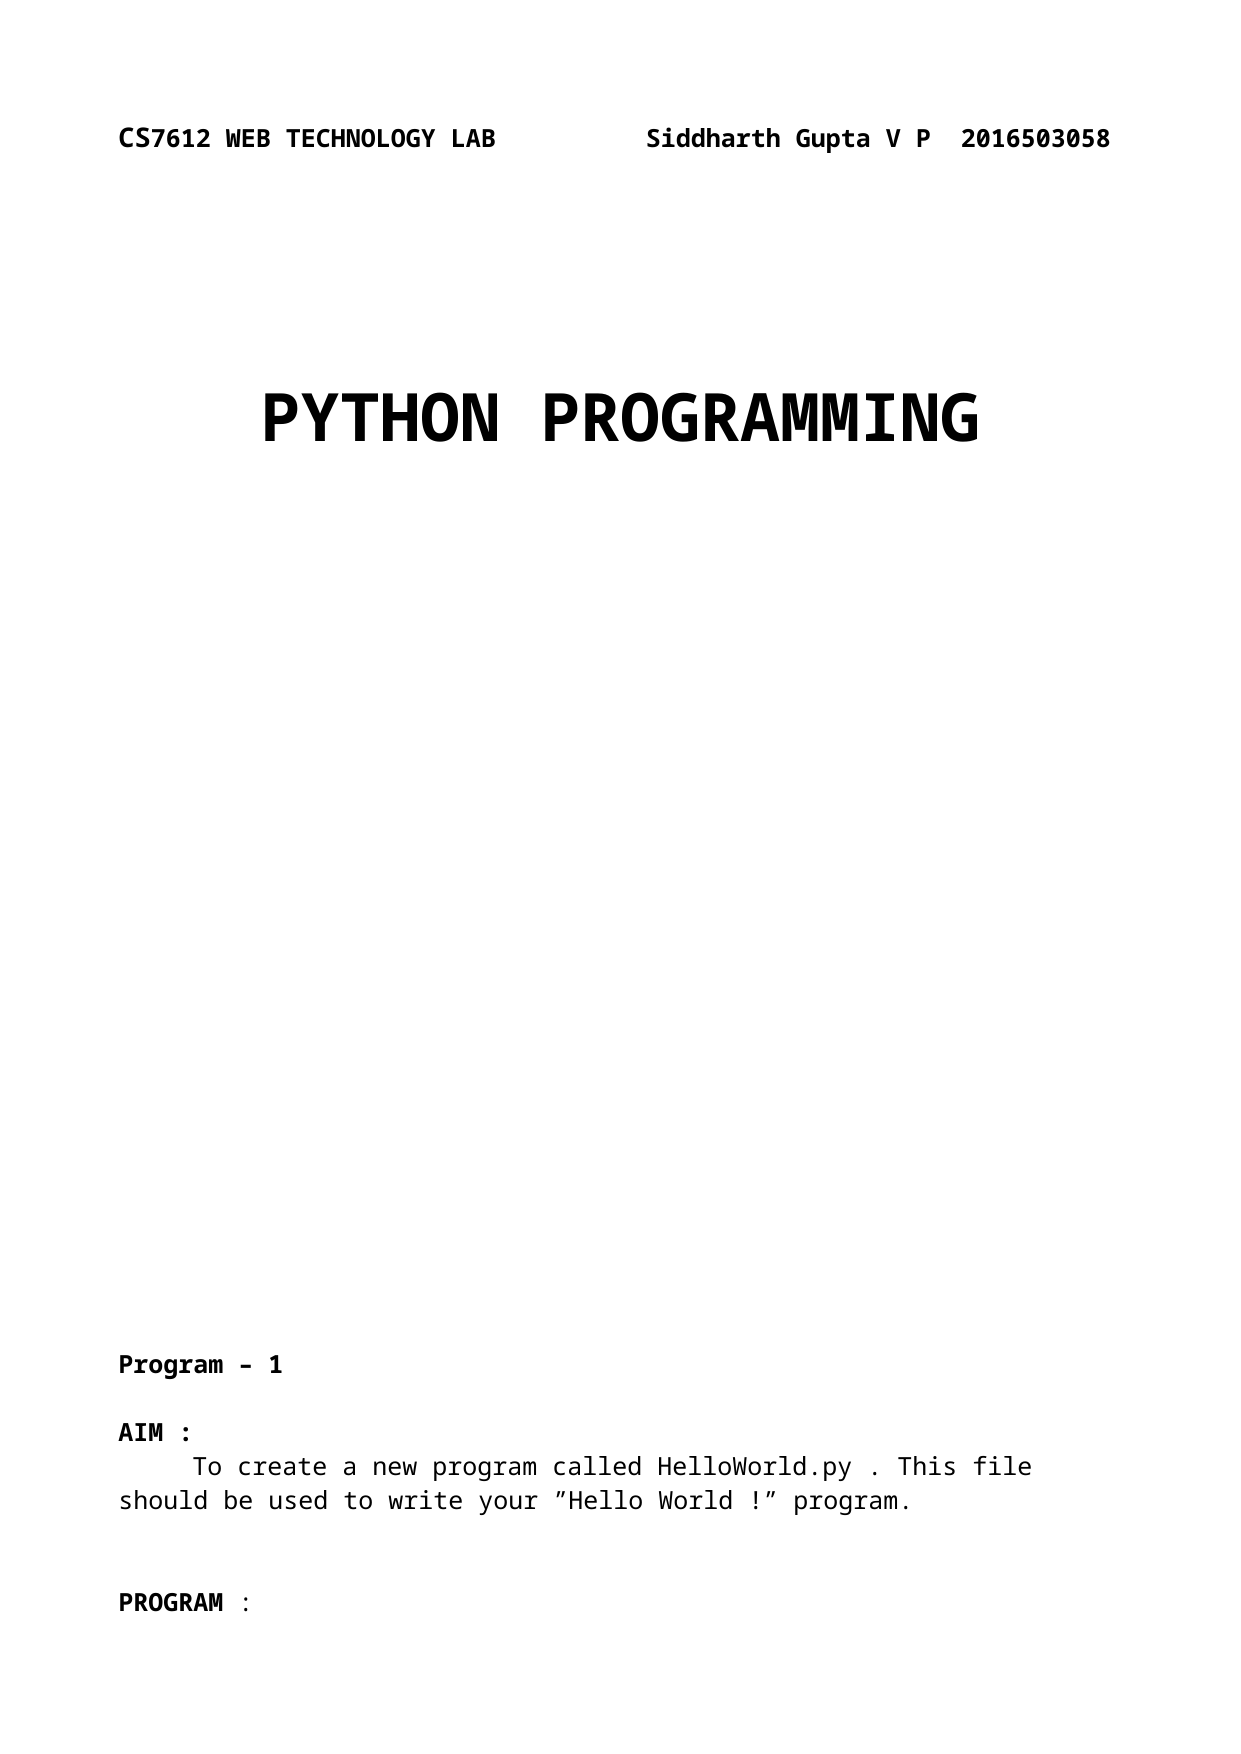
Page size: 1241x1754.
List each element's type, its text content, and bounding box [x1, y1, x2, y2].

text AIM : [118, 1414, 1122, 1448]
text Program – 1 [118, 1346, 1122, 1380]
text PYTHON PROGRAMMING [118, 370, 1122, 461]
text PROGRAM : [118, 1585, 1122, 1619]
text To create a new program called HelloWorld.py . This file should be used to write your ”Hello World !” program. [118, 1448, 1122, 1517]
